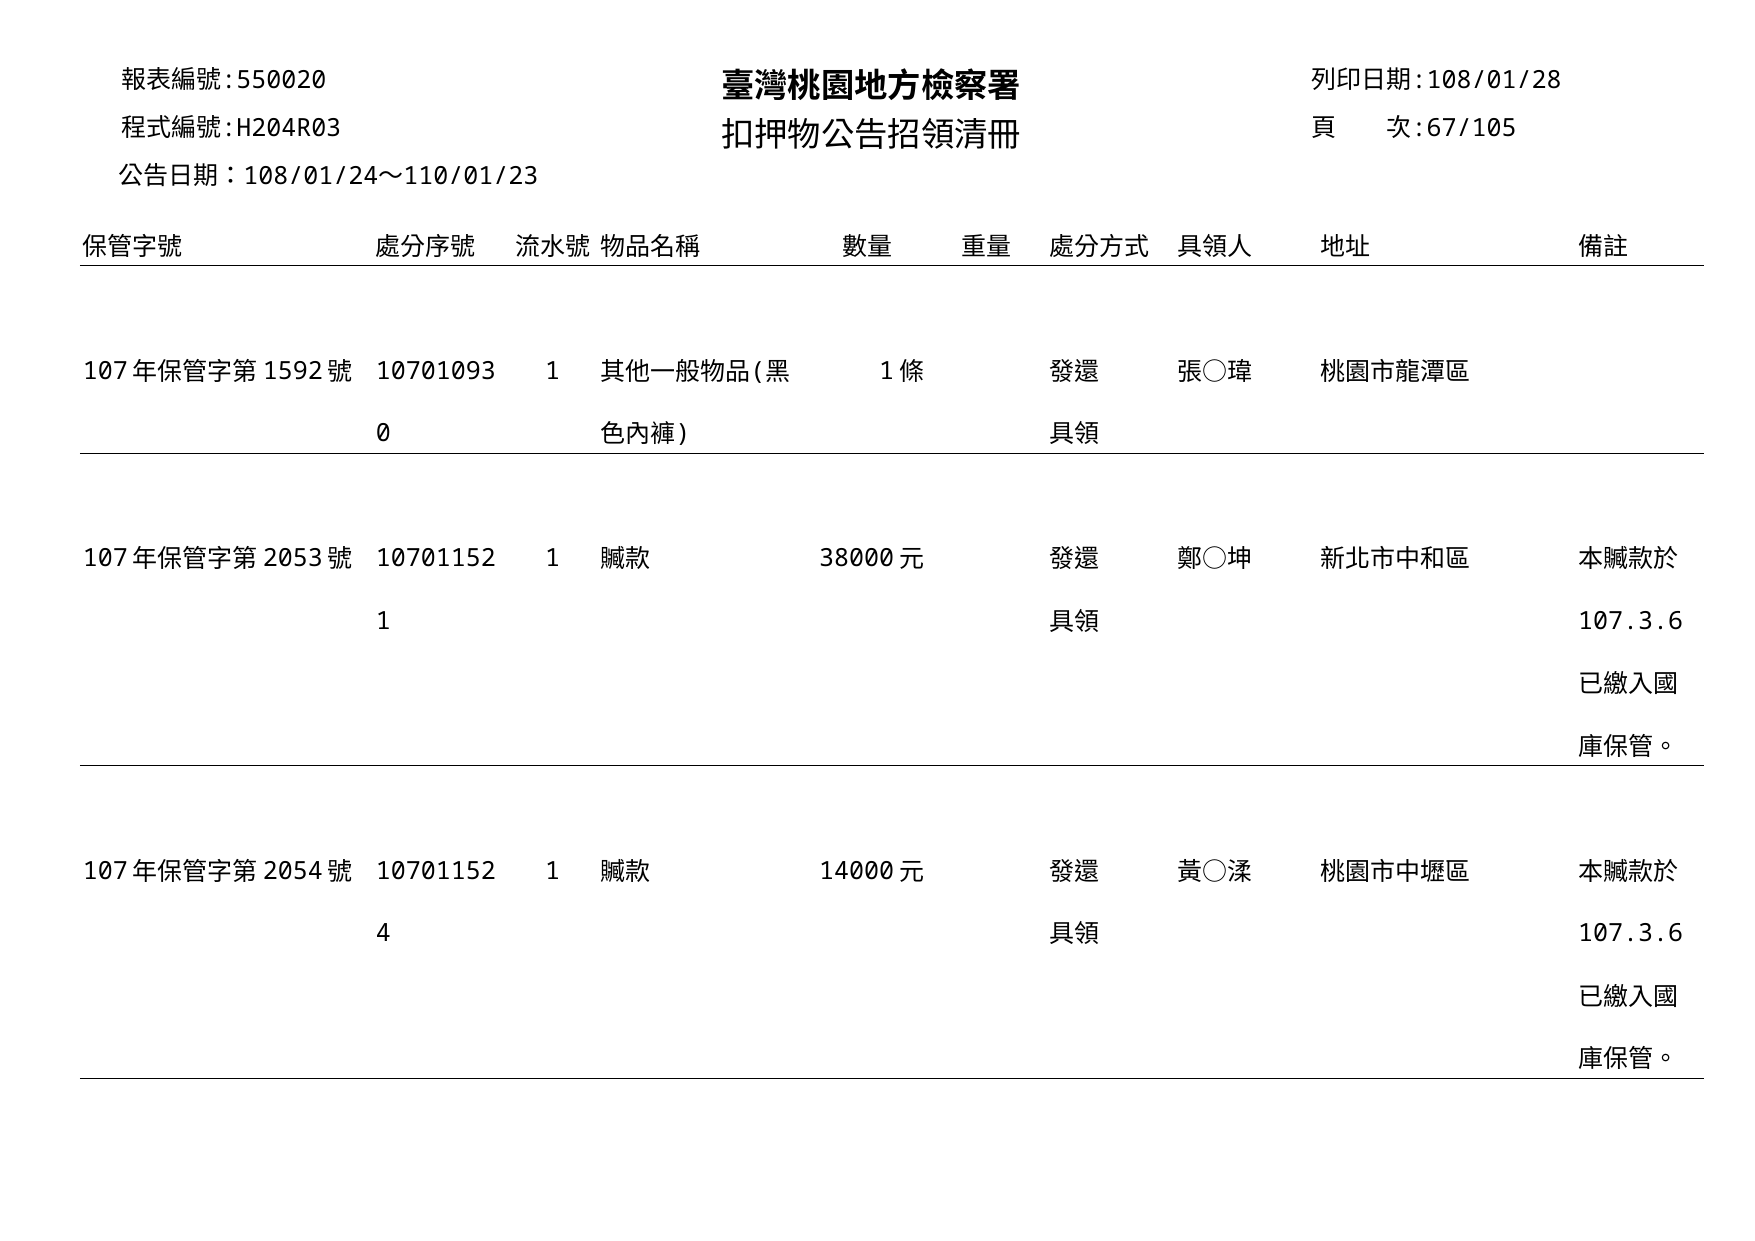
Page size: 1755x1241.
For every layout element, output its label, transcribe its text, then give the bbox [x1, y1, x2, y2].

table_header 備註 [1575, 203, 1704, 265]
table_cell 14000元 [808, 766, 927, 1078]
table_cell 107年保管字第2054號 [80, 766, 373, 1078]
table_cell 鄭○坤 [1175, 454, 1317, 765]
table_cell [1575, 266, 1704, 453]
table_header 保管字號 [80, 203, 373, 265]
table_cell 107010930 [373, 266, 507, 453]
table_cell [927, 266, 1046, 453]
table_cell 107011521 [373, 454, 507, 765]
table_cell 本贓款於107.3.6已繳入國庫保管。 [1575, 766, 1704, 1078]
table_cell 張○瑋 [1175, 266, 1317, 453]
table_cell 發還 具領 [1046, 454, 1175, 765]
table_header 數量 [808, 203, 927, 265]
table_header 處分方式 [1046, 203, 1175, 265]
table_cell [927, 766, 1046, 1078]
table_header 物品名稱 [597, 203, 807, 265]
table_cell 桃園市中壢區 [1317, 766, 1575, 1078]
table_header 重量 [927, 203, 1046, 265]
table_cell 1 [507, 766, 597, 1078]
table_cell 發還 具領 [1046, 766, 1175, 1078]
table_cell 107年保管字第1592號 [80, 266, 373, 453]
table_cell 其他一般物品(黑色內褲) [597, 266, 807, 453]
table_header 處分序號 [373, 203, 507, 265]
table_cell 新北市中和區 [1317, 454, 1575, 765]
table_cell 1 [507, 454, 597, 765]
table_header 地址 [1317, 203, 1575, 265]
table_cell 1 [507, 266, 597, 453]
table_cell [927, 454, 1046, 765]
table_cell 1條 [808, 266, 927, 453]
table_cell 黃○渘 [1175, 766, 1317, 1078]
table_cell 107年保管字第2053號 [80, 454, 373, 765]
table_cell 贓款 [597, 766, 807, 1078]
table_header 流水號 [507, 203, 597, 265]
table_cell 贓款 [597, 454, 807, 765]
table_cell 107011524 [373, 766, 507, 1078]
table_cell 38000元 [808, 454, 927, 765]
table_cell 桃園市龍潭區 [1317, 266, 1575, 453]
table_cell 發還 具領 [1046, 266, 1175, 453]
table_header 具領人 [1175, 203, 1317, 265]
table_cell 本贓款於107.3.6已繳入國庫保管。 [1575, 454, 1704, 765]
